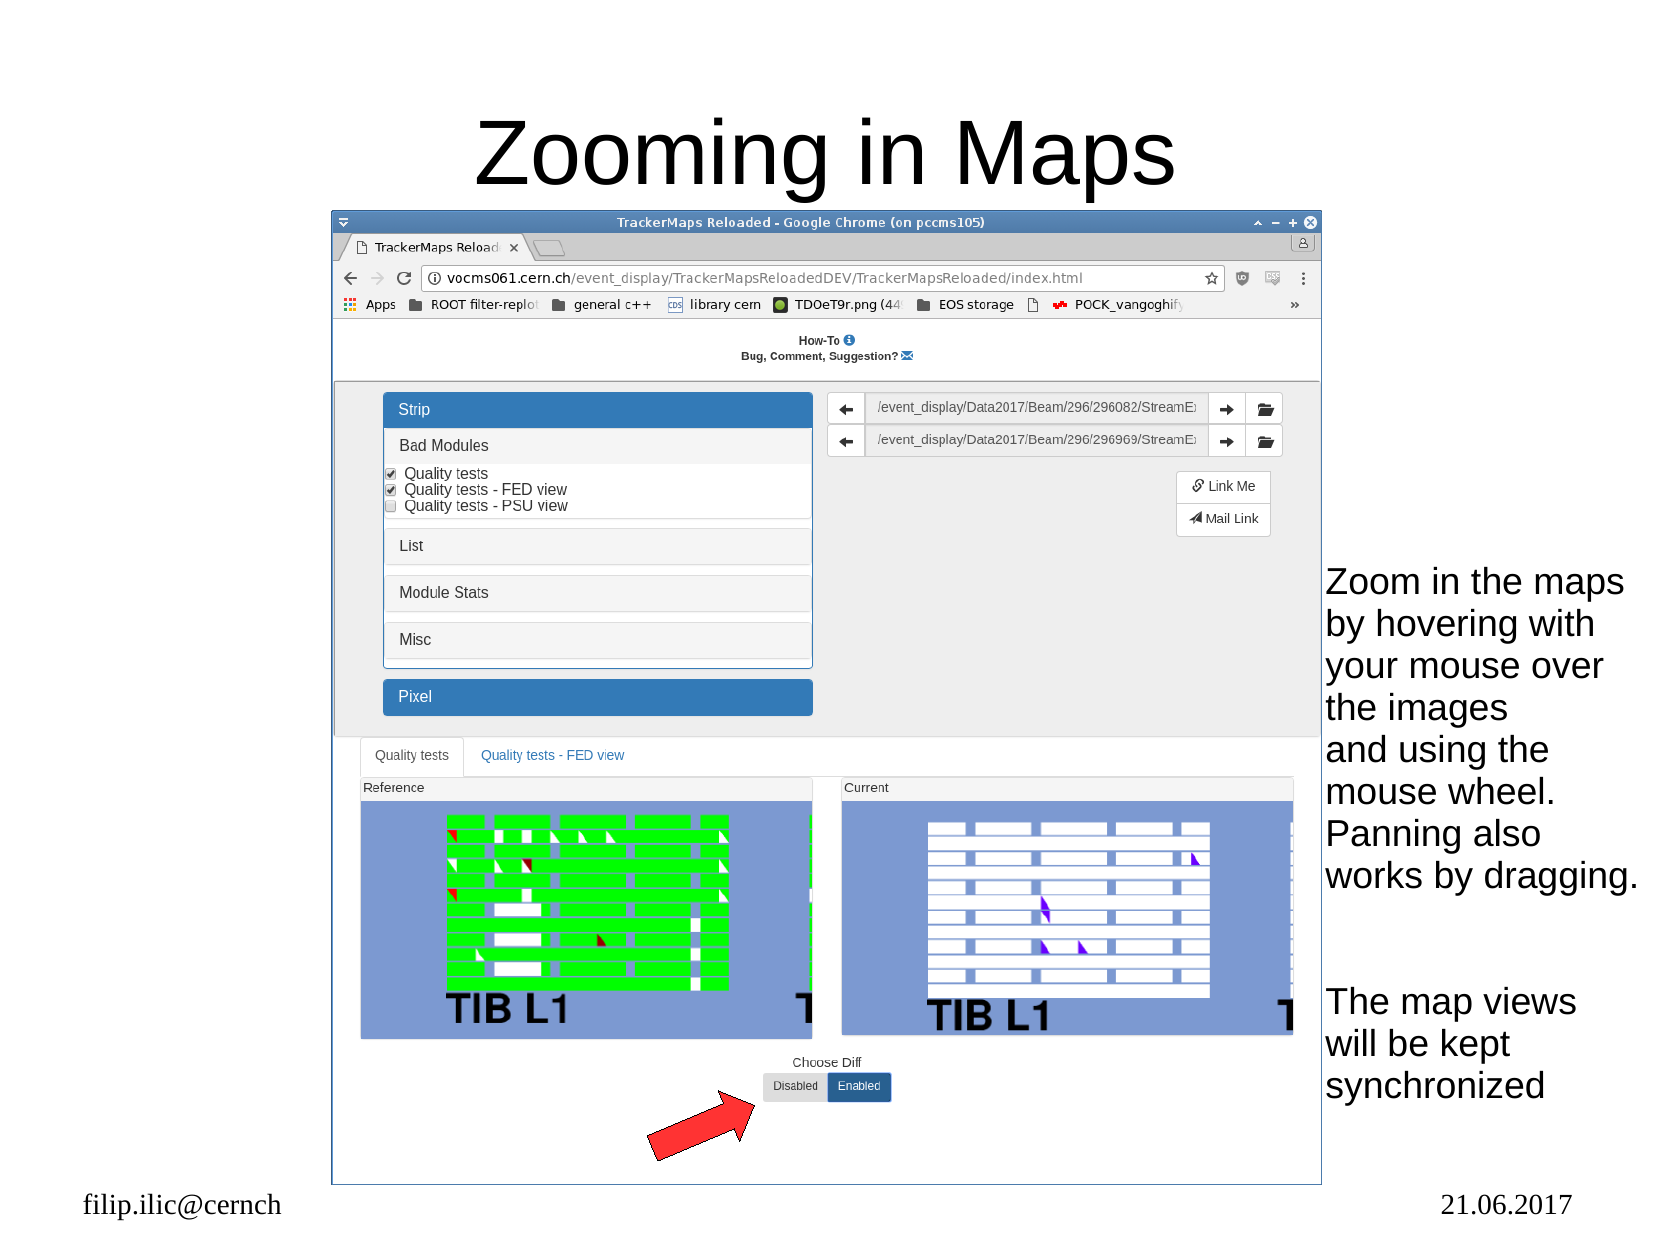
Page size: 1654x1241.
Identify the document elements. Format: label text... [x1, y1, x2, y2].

picture [331, 210, 1322, 1185]
text_box Zoom in the maps by hovering with your mouse over the images and using the mouse wheel. Panning also works by dragging. The map views will be kept synchronized [1322, 553, 1654, 1114]
text_box [647, 1090, 755, 1161]
title Zooming in Maps [82, 49, 1571, 257]
